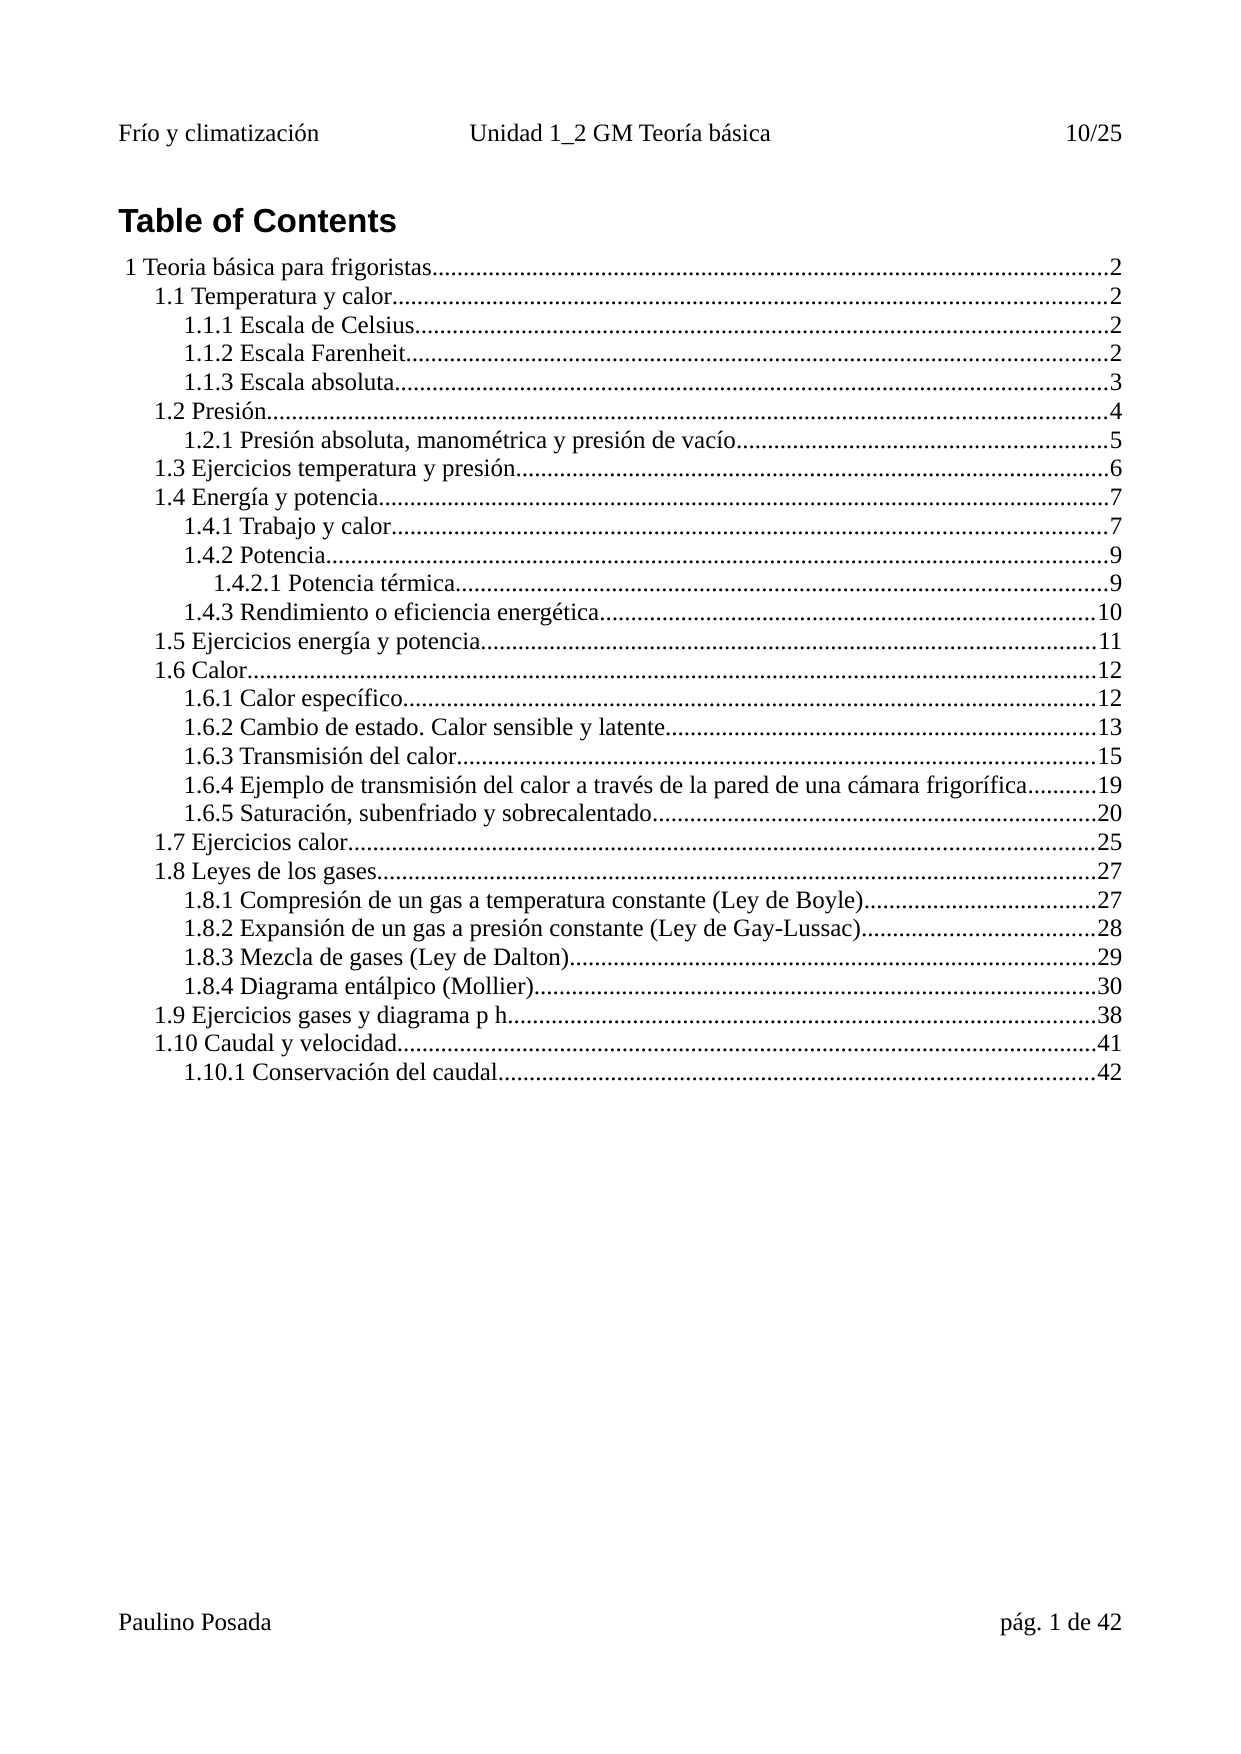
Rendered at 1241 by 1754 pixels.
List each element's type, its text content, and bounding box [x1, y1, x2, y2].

text 1.4.1 Trabajo y calor 7 [177, 511, 1122, 540]
text 1.6 Calor 12 [148, 655, 1122, 683]
text 1.8.3 Mezcla de gases (Ley de Dalton) 29 [177, 942, 1122, 971]
text 1.8 Leyes de los gases 27 [148, 856, 1122, 885]
subtitle Table of Contents [118, 201, 1122, 240]
text 1.9 Ejercicios gases y diagrama p h 38 [148, 1000, 1122, 1028]
text 1.7 Ejercicios calor 25 [148, 827, 1122, 856]
text 1.6.1 Calor específico 12 [177, 683, 1122, 712]
text 1.4 Energía y potencia 7 [148, 482, 1122, 511]
text 1.6.2 Cambio de estado. Calor sensible y latente. 13 [177, 712, 1122, 741]
text 1.8.1 Compresión de un gas a temperatura constante (Ley de Boyle) 27 [177, 885, 1122, 913]
text 1.3 Ejercicios temperatura y presión 6 [148, 453, 1122, 482]
text 1.10 Caudal y velocidad 41 [148, 1028, 1122, 1057]
text 1.4.2 Potencia 9 [177, 540, 1122, 568]
text 1 Teoria básica para frigoristas 2 [118, 252, 1122, 281]
text 1.6.3 Transmisión del calor 15 [177, 741, 1122, 770]
text 1.4.2.1 Potencia térmica 9 [207, 568, 1122, 597]
text 1.8.4 Diagrama entálpico (Mollier) 30 [177, 971, 1122, 1000]
text 1.2 Presión 4 [148, 396, 1122, 425]
text 1.8.2 Expansión de un gas a presión constante (Ley de Gay-Lussac) 28 [177, 913, 1122, 942]
text 1.6.5 Saturación, subenfriado y sobrecalentado 20 [177, 798, 1122, 827]
text 1.1 Temperatura y calor 2 [148, 281, 1122, 310]
text 1.1.2 Escala Farenheit 2 [177, 338, 1122, 367]
text 1.4.3 Rendimiento o eficiencia energética 10 [177, 597, 1122, 626]
text 1.1.3 Escala absoluta 3 [177, 367, 1122, 396]
text 1.6.4 Ejemplo de transmisión del calor a través de la pared de una cámara frigorífica 19 [177, 770, 1122, 798]
text 1.10.1 Conservación del caudal 42 [177, 1057, 1122, 1086]
text 1.1.1 Escala de Celsius 2 [177, 310, 1122, 338]
text 1.5 Ejercicios energía y potencia 11 [148, 626, 1122, 655]
text 1.2.1 Presión absoluta, manométrica y presión de vacío 5 [177, 425, 1122, 453]
